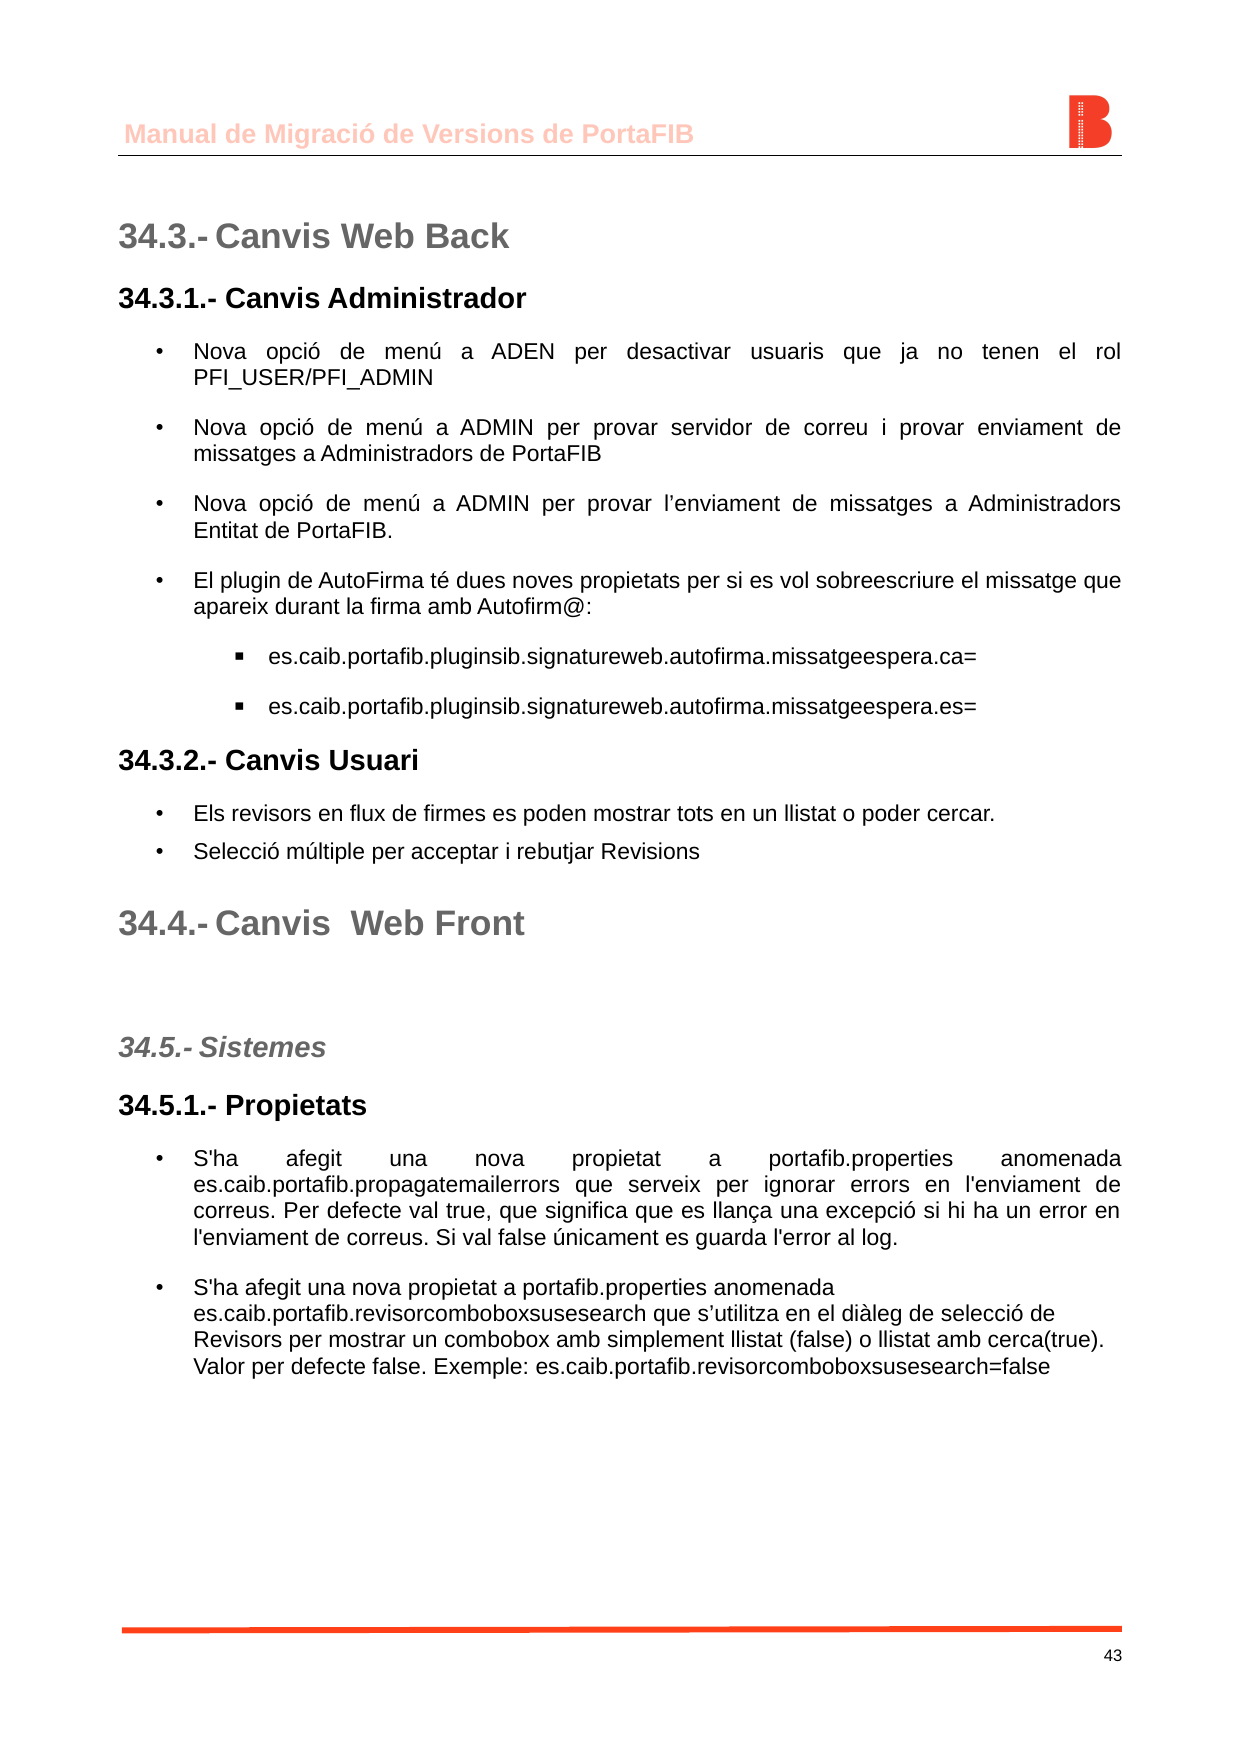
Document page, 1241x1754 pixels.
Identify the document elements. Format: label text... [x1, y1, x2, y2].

list Nova opció de menú a ADEN per desactivar usuaris que ja no tenen el rol PFI_USER/PFI_ADMIN [156, 338, 1122, 391]
subtitle Canvis Administrador [118, 281, 1122, 314]
list El plugin de AutoFirma té dues noves propietats per si es vol sobreescriure el missatge que apareix durant la firma amb Autofirm@: [156, 567, 1122, 619]
subtitle Canvis Web Back [118, 216, 1122, 256]
picture [1063, 94, 1117, 150]
list es.caib.portafib.pluginsib.signatureweb.autofirma.missatgeespera.ca= [231, 643, 1122, 669]
subtitle Propietats [118, 1088, 1122, 1121]
list S'ha afegit una nova propietat a portafib.properties anomenada es.caib.portafib.propagatemailerrors que serveix per ignorar errors en l'enviament de correus. Per defecte val true, que significa que es llança una excepció si hi ha un error en l'enviament de correus. Si val false únicament es guarda l'error al log. [156, 1145, 1122, 1250]
list Nova opció de menú a ADMIN per provar l’enviament de missatges a Administradors Entitat de PortaFIB. [156, 490, 1122, 543]
subtitle Sistemes [118, 1031, 1122, 1064]
list S'ha afegit una nova propietat a portafib.properties anomenada es.caib.portafib.revisorcomboboxsusesearch que s’utilitza en el diàleg de selecció de Revisors per mostrar un combobox amb simplement llistat (false) o llistat amb cerca(true). Valor per defecte false. Exemple: es.caib.portafib.revisorcomboboxsusesearch=false [156, 1274, 1122, 1379]
list es.caib.portafib.pluginsib.signatureweb.autofirma.missatgeespera.es= [231, 693, 1122, 719]
subtitle Canvis Usuari [118, 743, 1122, 776]
list Selecció múltiple per acceptar i rebutjar Revisions [156, 838, 1122, 864]
list Els revisors en flux de firmes es poden mostrar tots en un llistat o poder cercar. [156, 800, 1122, 826]
subtitle Canvis Web Front [118, 902, 1122, 942]
list Nova opció de menú a ADMIN per provar servidor de correu i provar enviament de missatges a Administradors de PortaFIB [156, 414, 1122, 467]
